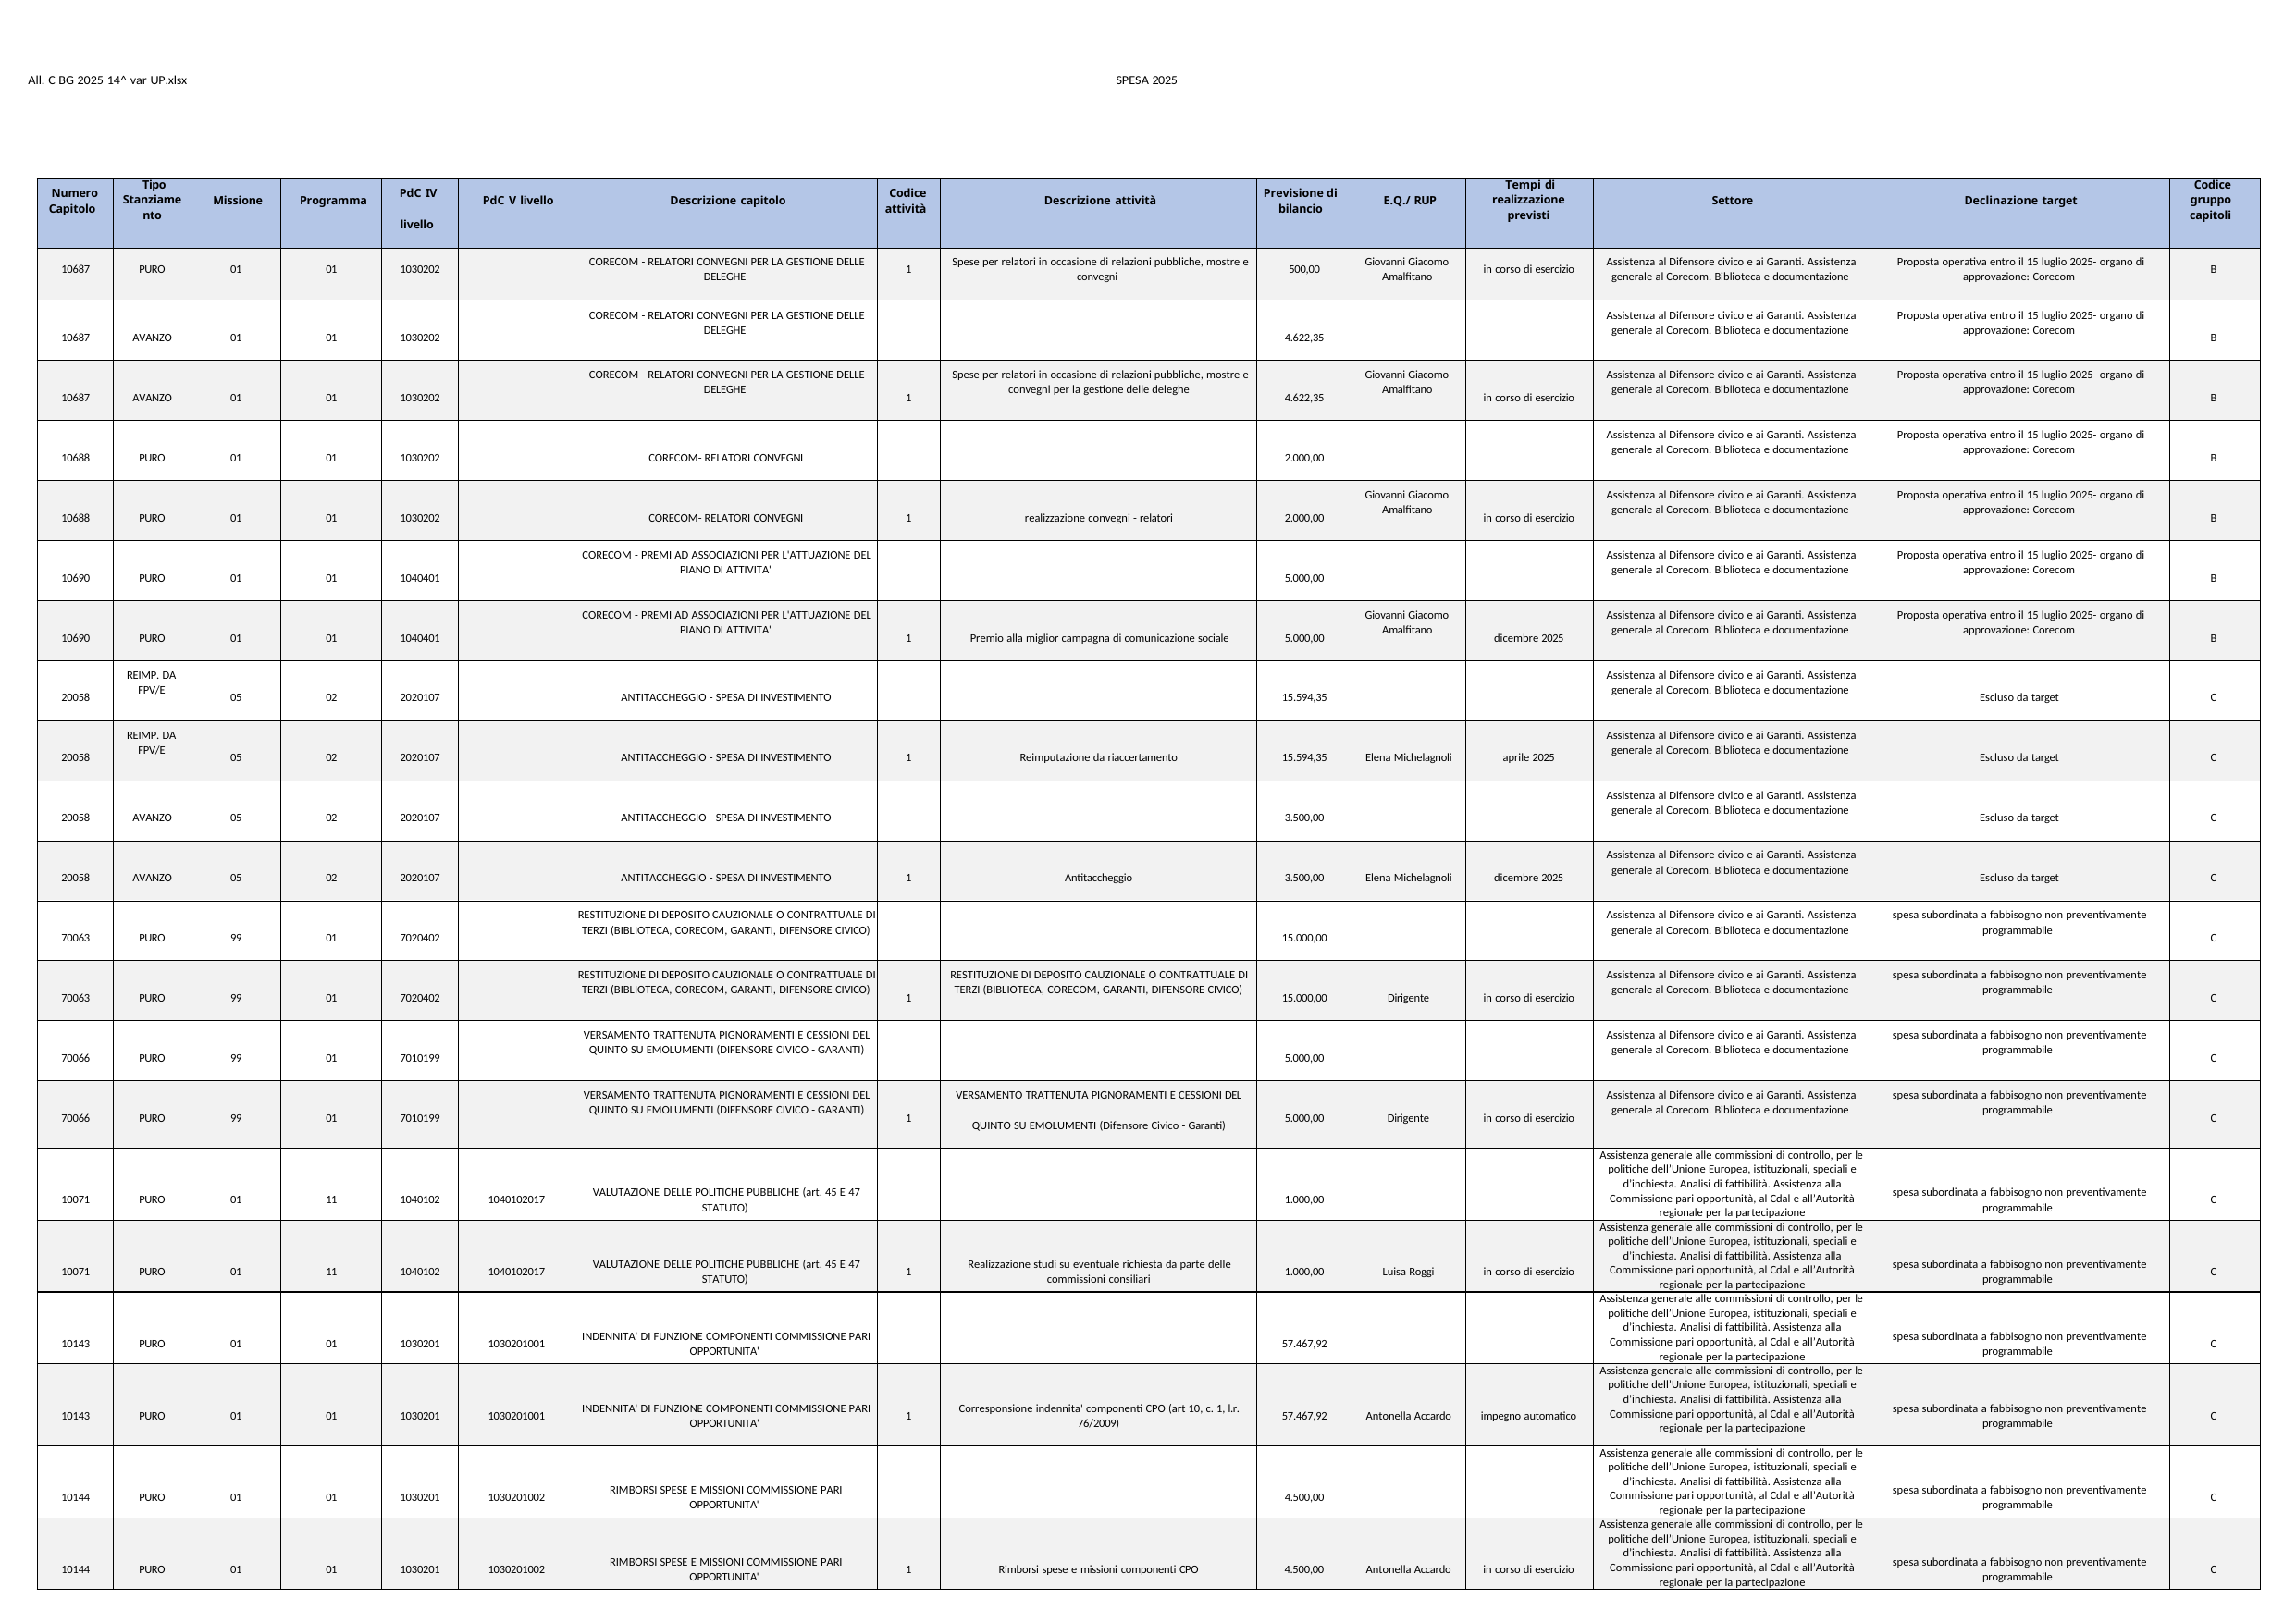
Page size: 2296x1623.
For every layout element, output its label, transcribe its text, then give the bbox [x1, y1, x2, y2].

table_cell [459, 541, 574, 600]
table_header Numero Capitolo [38, 179, 113, 248]
table_cell C [2170, 1221, 2260, 1291]
table_cell CORECOM - PREMI AD ASSOCIAZIONI PER L'ATTUAZIONE DEL PIANO DI ATTIVITA' [574, 541, 877, 600]
table_header Settore [1594, 179, 1870, 248]
table_cell [1466, 902, 1593, 960]
table_cell 1 [878, 1221, 940, 1291]
table_cell 01 [281, 1293, 381, 1363]
table_cell [459, 661, 574, 720]
table_cell Elena Michelagnoli [1352, 842, 1465, 900]
table_cell spesa subordinata a fabbisogno non preventivamente programmabile [1870, 902, 2169, 960]
table_cell 01 [281, 481, 381, 540]
table_cell 11 [281, 1221, 381, 1291]
table_header Missione [191, 179, 280, 248]
table_header Tipo Stanziame nto [114, 179, 191, 248]
table_cell 10687 [38, 361, 113, 420]
table_cell 7010199 [382, 1081, 458, 1148]
table_cell 1 [878, 1518, 940, 1589]
table_cell 2020107 [382, 661, 458, 720]
table_cell B [2170, 361, 2260, 420]
table_cell dicembre 2025 [1466, 842, 1593, 900]
table_cell 2020107 [382, 781, 458, 840]
table_cell 15.000,00 [1257, 961, 1352, 1020]
table_cell spesa subordinata a fabbisogno non preventivamente programmabile [1870, 1021, 2169, 1080]
table_cell spesa subordinata a fabbisogno non preventivamente programmabile [1870, 1518, 2169, 1589]
table_cell 5.000,00 [1257, 541, 1352, 600]
table_cell Assistenza al Difensore civico e ai Garanti. Assistenza generale al Corecom. Biblioteca e documentazione [1594, 961, 1870, 1020]
table_cell 1040102017 [459, 1221, 574, 1291]
table_cell 1030202 [382, 361, 458, 420]
table_cell [1466, 1149, 1593, 1220]
table_cell 01 [191, 249, 280, 300]
table_cell [878, 301, 940, 360]
table_cell AVANZO [114, 361, 191, 420]
table_cell 1040102 [382, 1221, 458, 1291]
table_cell C [2170, 1149, 2260, 1220]
table_cell Assistenza generale alle commissioni di controllo, per le politiche dell’Unione Europea, istituzionali, speciali e d’inchiesta. Analisi di fattibilità. Assistenza alla Commissione pari opportunità, al Cdal e all’Autorità regionale per la partecipazione [1594, 1221, 1870, 1291]
table_cell C [2170, 781, 2260, 840]
table_cell 1040401 [382, 541, 458, 600]
table_cell [1466, 421, 1593, 480]
table_cell PURO [114, 1021, 191, 1080]
table_cell Premio alla miglior campagna di comunicazione sociale [941, 601, 1256, 660]
table_cell Escluso da target [1870, 842, 2169, 900]
table_cell [1352, 781, 1465, 840]
table_cell Assistenza al Difensore civico e ai Garanti. Assistenza generale al Corecom. Biblioteca e documentazione [1594, 249, 1870, 300]
table_cell [878, 421, 940, 480]
table_header E.Q./ RUP [1352, 179, 1465, 248]
table_cell 1 [878, 721, 940, 781]
table_cell PURO [114, 541, 191, 600]
table_cell in corso di esercizio [1466, 1221, 1593, 1291]
table_cell RIMBORSI SPESE E MISSIONI COMMISSIONE PARI OPPORTUNITA' [574, 1518, 877, 1589]
table_cell 15.594,35 [1257, 721, 1352, 781]
table_cell 1030201002 [459, 1446, 574, 1518]
table_cell [878, 1149, 940, 1220]
table_cell Assistenza al Difensore civico e ai Garanti. Assistenza generale al Corecom. Biblioteca e documentazione [1594, 301, 1870, 360]
table_cell [459, 721, 574, 781]
table_cell ANTITACCHEGGIO - SPESA DI INVESTIMENTO [574, 661, 877, 720]
table_cell PURO [114, 421, 191, 480]
table_header Tempi di realizzazione previsti [1466, 179, 1593, 248]
table_cell 01 [191, 301, 280, 360]
table_cell spesa subordinata a fabbisogno non preventivamente programmabile [1870, 961, 2169, 1020]
table_cell 1 [878, 481, 940, 540]
table_header Descrizione attività [941, 179, 1256, 248]
table_header Declinazione target [1870, 179, 2169, 248]
table_cell 20058 [38, 842, 113, 900]
table_cell B [2170, 421, 2260, 480]
table_cell Antonella Accardo [1352, 1364, 1465, 1445]
table_cell [1466, 1021, 1593, 1080]
table_cell 01 [281, 361, 381, 420]
table_cell 1040102017 [459, 1149, 574, 1220]
table_cell Antitaccheggio [941, 842, 1256, 900]
table_header Codice attività [878, 179, 940, 248]
table_cell 7020402 [382, 961, 458, 1020]
table_cell [1352, 1149, 1465, 1220]
table_cell spesa subordinata a fabbisogno non preventivamente programmabile [1870, 1446, 2169, 1518]
table_cell 01 [281, 1081, 381, 1148]
table_cell 01 [281, 541, 381, 600]
table_cell [1352, 301, 1465, 360]
table_cell 2.000,00 [1257, 421, 1352, 480]
table_cell 1.000,00 [1257, 1221, 1352, 1291]
table_cell 01 [191, 1446, 280, 1518]
table_cell [941, 1149, 1256, 1220]
table_cell spesa subordinata a fabbisogno non preventivamente programmabile [1870, 1293, 2169, 1363]
table_cell 02 [281, 781, 381, 840]
table_cell 11 [281, 1149, 381, 1220]
table_cell Assistenza al Difensore civico e ai Garanti. Assistenza generale al Corecom. Biblioteca e documentazione [1594, 721, 1870, 781]
table_cell 1 [878, 961, 940, 1020]
table_cell 99 [191, 1081, 280, 1148]
table_cell [1352, 1446, 1465, 1518]
table_cell 01 [281, 249, 381, 300]
table_cell [878, 1021, 940, 1080]
table_cell Giovanni Giacomo Amalfitano [1352, 361, 1465, 420]
table_cell 1 [878, 361, 940, 420]
table_cell Proposta operativa entro il 15 luglio 2025- organo di approvazione: Corecom [1870, 249, 2169, 300]
table_cell 10690 [38, 541, 113, 600]
table_cell CORECOM - RELATORI CONVEGNI PER LA GESTIONE DELLE DELEGHE [574, 361, 877, 420]
table_cell RESTITUZIONE DI DEPOSITO CAUZIONALE O CONTRATTUALE DI TERZI (BIBLIOTECA, CORECOM, GARANTI, DIFENSORE CIVICO) [574, 961, 877, 1020]
table_cell ANTITACCHEGGIO - SPESA DI INVESTIMENTO [574, 721, 877, 781]
table_cell INDENNITA' DI FUNZIONE COMPONENTI COMMISSIONE PARI OPPORTUNITA' [574, 1364, 877, 1445]
table_cell C [2170, 961, 2260, 1020]
table_cell C [2170, 1446, 2260, 1518]
table_cell 57.467,92 [1257, 1364, 1352, 1445]
table_cell 20058 [38, 661, 113, 720]
table_cell RESTITUZIONE DI DEPOSITO CAUZIONALE O CONTRATTUALE DI TERZI (BIBLIOTECA, CORECOM, GARANTI, DIFENSORE CIVICO) [574, 902, 877, 960]
table_cell C [2170, 1518, 2260, 1589]
table_cell Realizzazione studi su eventuale richiesta da parte delle commissioni consiliari [941, 1221, 1256, 1291]
table_cell [459, 902, 574, 960]
table_cell 7020402 [382, 902, 458, 960]
table_cell 2020107 [382, 842, 458, 900]
table_cell 20058 [38, 721, 113, 781]
table_cell Assistenza al Difensore civico e ai Garanti. Assistenza generale al Corecom. Biblioteca e documentazione [1594, 1081, 1870, 1148]
table_cell 99 [191, 961, 280, 1020]
table_cell 1 [878, 249, 940, 300]
table_cell [459, 361, 574, 420]
table_cell RESTITUZIONE DI DEPOSITO CAUZIONALE O CONTRATTUALE DI TERZI (BIBLIOTECA, CORECOM, GARANTI, DIFENSORE CIVICO) [941, 961, 1256, 1020]
table_cell [941, 421, 1256, 480]
table_cell 01 [281, 902, 381, 960]
table_cell in corso di esercizio [1466, 961, 1593, 1020]
table_cell [1352, 1293, 1465, 1363]
table_cell 1 [878, 842, 940, 900]
table_cell 02 [281, 661, 381, 720]
table_cell 01 [191, 1293, 280, 1363]
table_cell 10688 [38, 421, 113, 480]
table_cell 01 [191, 541, 280, 600]
table_cell Assistenza al Difensore civico e ai Garanti. Assistenza generale al Corecom. Biblioteca e documentazione [1594, 601, 1870, 660]
table_header Previsione di bilancio [1257, 179, 1352, 248]
table_cell PURO [114, 601, 191, 660]
table_cell 1 [878, 601, 940, 660]
table_cell Giovanni Giacomo Amalfitano [1352, 481, 1465, 540]
table_cell Assistenza al Difensore civico e ai Garanti. Assistenza generale al Corecom. Biblioteca e documentazione [1594, 361, 1870, 420]
table_cell [878, 1293, 940, 1363]
table_cell Assistenza al Difensore civico e ai Garanti. Assistenza generale al Corecom. Biblioteca e documentazione [1594, 842, 1870, 900]
table_cell 5.000,00 [1257, 601, 1352, 660]
table_cell 01 [281, 961, 381, 1020]
table_cell Assistenza generale alle commissioni di controllo, per le politiche dell’Unione Europea, istituzionali, speciali e d’inchiesta. Analisi di fattibilità. Assistenza alla Commissione pari opportunità, al Cdal e all’Autorità regionale per la partecipazione [1594, 1149, 1870, 1220]
table_cell Escluso da target [1870, 661, 2169, 720]
table_cell [941, 1446, 1256, 1518]
table_cell C [2170, 661, 2260, 720]
table_cell [878, 902, 940, 960]
table_cell REIMP. DA FPV/E [114, 721, 191, 781]
table_cell [459, 481, 574, 540]
table_cell B [2170, 481, 2260, 540]
table_cell [459, 1081, 574, 1148]
table_cell [459, 601, 574, 660]
table_cell [1352, 1021, 1465, 1080]
table_cell Assistenza al Difensore civico e ai Garanti. Assistenza generale al Corecom. Biblioteca e documentazione [1594, 421, 1870, 480]
table_cell Antonella Accardo [1352, 1518, 1465, 1589]
table_cell 01 [281, 601, 381, 660]
table_cell Rimborsi spese e missioni componenti CPO [941, 1518, 1256, 1589]
table_cell 2020107 [382, 721, 458, 781]
table_cell 5.000,00 [1257, 1021, 1352, 1080]
table_cell 01 [191, 1221, 280, 1291]
table_cell [459, 961, 574, 1020]
table_cell 70063 [38, 902, 113, 960]
table_cell Assistenza al Difensore civico e ai Garanti. Assistenza generale al Corecom. Biblioteca e documentazione [1594, 541, 1870, 600]
table_header PdC V livello [459, 179, 574, 248]
table_cell Elena Michelagnoli [1352, 721, 1465, 781]
table_cell 1 [878, 1081, 940, 1148]
table_cell 10143 [38, 1364, 113, 1445]
table_cell 01 [191, 481, 280, 540]
table_header PdC IV livello [382, 179, 458, 248]
table_cell Assistenza al Difensore civico e ai Garanti. Assistenza generale al Corecom. Biblioteca e documentazione [1594, 1021, 1870, 1080]
table_cell ANTITACCHEGGIO - SPESA DI INVESTIMENTO [574, 842, 877, 900]
table_cell 10690 [38, 601, 113, 660]
table_cell CORECOM - RELATORI CONVEGNI PER LA GESTIONE DELLE DELEGHE [574, 301, 877, 360]
table_cell [1352, 541, 1465, 600]
table_cell C [2170, 1021, 2260, 1080]
table_cell [459, 249, 574, 300]
table_cell Assistenza generale alle commissioni di controllo, per le politiche dell’Unione Europea, istituzionali, speciali e d’inchiesta. Analisi di fattibilità. Assistenza alla Commissione pari opportunità, al Cdal e all’Autorità regionale per la partecipazione [1594, 1446, 1870, 1518]
table_cell 99 [191, 1021, 280, 1080]
table_cell in corso di esercizio [1466, 1518, 1593, 1589]
table_cell 05 [191, 721, 280, 781]
table_cell [1466, 541, 1593, 600]
table_cell in corso di esercizio [1466, 361, 1593, 420]
table_cell VALUTAZIONE DELLE POLITICHE PUBBLICHE (art. 45 E 47 STATUTO) [574, 1221, 877, 1291]
table_cell 05 [191, 661, 280, 720]
table_cell AVANZO [114, 781, 191, 840]
table_cell Spese per relatori in occasione di relazioni pubbliche, mostre e convegni [941, 249, 1256, 300]
table_cell dicembre 2025 [1466, 601, 1593, 660]
table_cell PURO [114, 481, 191, 540]
table_cell 10144 [38, 1518, 113, 1589]
table_cell AVANZO [114, 842, 191, 900]
table_cell Proposta operativa entro il 15 luglio 2025- organo di approvazione: Corecom [1870, 361, 2169, 420]
table_cell 01 [191, 421, 280, 480]
table_cell 3.500,00 [1257, 781, 1352, 840]
table_cell 20058 [38, 781, 113, 840]
table_cell CORECOM- RELATORI CONVEGNI [574, 481, 877, 540]
table_cell 01 [191, 1149, 280, 1220]
table_cell 15.000,00 [1257, 902, 1352, 960]
table_cell Luisa Roggi [1352, 1221, 1465, 1291]
table_cell [878, 541, 940, 600]
table_header Programma [281, 179, 381, 248]
table_cell [941, 1293, 1256, 1363]
table_cell 4.500,00 [1257, 1518, 1352, 1589]
table_cell VERSAMENTO TRATTENUTA PIGNORAMENTI E CESSIONI DEL QUINTO SU EMOLUMENTI (Difensore Civico - Garanti) [941, 1081, 1256, 1148]
table_cell [941, 301, 1256, 360]
table_cell RIMBORSI SPESE E MISSIONI COMMISSIONE PARI OPPORTUNITA' [574, 1446, 877, 1518]
table_cell Proposta operativa entro il 15 luglio 2025- organo di approvazione: Corecom [1870, 301, 2169, 360]
table_cell in corso di esercizio [1466, 1081, 1593, 1148]
table_cell 01 [281, 1364, 381, 1445]
table_cell 2.000,00 [1257, 481, 1352, 540]
table_cell 1040102 [382, 1149, 458, 1220]
table_cell 01 [191, 1364, 280, 1445]
table_cell Proposta operativa entro il 15 luglio 2025- organo di approvazione: Corecom [1870, 541, 2169, 600]
table_cell PURO [114, 961, 191, 1020]
table_cell [941, 781, 1256, 840]
table_cell 1030202 [382, 249, 458, 300]
table_cell Proposta operativa entro il 15 luglio 2025- organo di approvazione: Corecom [1870, 481, 2169, 540]
table_cell C [2170, 721, 2260, 781]
table_cell PURO [114, 1446, 191, 1518]
table_cell 02 [281, 721, 381, 781]
table_cell CORECOM- RELATORI CONVEGNI [574, 421, 877, 480]
table_cell Corresponsione indennita' componenti CPO (art 10, c. 1, l.r. 76/2009) [941, 1364, 1256, 1445]
table_cell Assistenza generale alle commissioni di controllo, per le politiche dell’Unione Europea, istituzionali, speciali e d’inchiesta. Analisi di fattibilità. Assistenza alla Commissione pari opportunità, al Cdal e all’Autorità regionale per la partecipazione [1594, 1364, 1870, 1445]
table_cell ANTITACCHEGGIO - SPESA DI INVESTIMENTO [574, 781, 877, 840]
table_cell aprile 2025 [1466, 721, 1593, 781]
table_cell [1352, 661, 1465, 720]
table_cell Reimputazione da riaccertamento [941, 721, 1256, 781]
table_cell 01 [281, 1518, 381, 1589]
table_cell [941, 902, 1256, 960]
table_cell 01 [281, 1446, 381, 1518]
table_cell PURO [114, 1221, 191, 1291]
table_cell spesa subordinata a fabbisogno non preventivamente programmabile [1870, 1081, 2169, 1148]
table_cell spesa subordinata a fabbisogno non preventivamente programmabile [1870, 1364, 2169, 1445]
table_cell 1030201 [382, 1518, 458, 1589]
table_cell [459, 1021, 574, 1080]
table_cell [1466, 661, 1593, 720]
table_cell Assistenza generale alle commissioni di controllo, per le politiche dell’Unione Europea, istituzionali, speciali e d’inchiesta. Analisi di fattibilità. Assistenza alla Commissione pari opportunità, al Cdal e all’Autorità regionale per la partecipazione [1594, 1293, 1870, 1363]
table_cell Dirigente [1352, 961, 1465, 1020]
table_cell 02 [281, 842, 381, 900]
table_cell 7010199 [382, 1021, 458, 1080]
table_cell 70063 [38, 961, 113, 1020]
table_cell 1030201 [382, 1446, 458, 1518]
table_cell 01 [281, 1021, 381, 1080]
table_cell 500,00 [1257, 249, 1352, 300]
table_cell PURO [114, 1149, 191, 1220]
table_cell 1030201 [382, 1293, 458, 1363]
table_cell 1030202 [382, 481, 458, 540]
table_cell [459, 781, 574, 840]
table_cell [459, 301, 574, 360]
table_cell 10143 [38, 1293, 113, 1363]
table_cell [1466, 781, 1593, 840]
table_cell 10071 [38, 1149, 113, 1220]
table_cell AVANZO [114, 301, 191, 360]
table_cell 01 [191, 361, 280, 420]
table_cell PURO [114, 1364, 191, 1445]
table_cell 57.467,92 [1257, 1293, 1352, 1363]
table_cell B [2170, 541, 2260, 600]
table_cell 1030201001 [459, 1364, 574, 1445]
table_cell [1466, 1293, 1593, 1363]
table_cell [878, 661, 940, 720]
table_cell 3.500,00 [1257, 842, 1352, 900]
table_cell B [2170, 601, 2260, 660]
table_cell Assistenza al Difensore civico e ai Garanti. Assistenza generale al Corecom. Biblioteca e documentazione [1594, 902, 1870, 960]
table_cell 15.594,35 [1257, 661, 1352, 720]
table_cell PURO [114, 1081, 191, 1148]
table_cell VERSAMENTO TRATTENUTA PIGNORAMENTI E CESSIONI DEL QUINTO SU EMOLUMENTI (DIFENSORE CIVICO - GARANTI) [574, 1081, 877, 1148]
table_cell 4.622,35 [1257, 301, 1352, 360]
table_cell Escluso da target [1870, 781, 2169, 840]
table_cell [878, 1446, 940, 1518]
table_cell Assistenza al Difensore civico e ai Garanti. Assistenza generale al Corecom. Biblioteca e documentazione [1594, 781, 1870, 840]
table_cell 05 [191, 781, 280, 840]
table_cell 5.000,00 [1257, 1081, 1352, 1148]
table_cell C [2170, 1293, 2260, 1363]
table_cell 10144 [38, 1446, 113, 1518]
table_cell 1040401 [382, 601, 458, 660]
table_cell Escluso da target [1870, 721, 2169, 781]
table_cell 70066 [38, 1081, 113, 1148]
table_header Codice gruppo capitoli [2170, 179, 2260, 248]
table_cell spesa subordinata a fabbisogno non preventivamente programmabile [1870, 1221, 2169, 1291]
table_cell C [2170, 1081, 2260, 1148]
table_cell Assistenza al Difensore civico e ai Garanti. Assistenza generale al Corecom. Biblioteca e documentazione [1594, 481, 1870, 540]
table_cell spesa subordinata a fabbisogno non preventivamente programmabile [1870, 1149, 2169, 1220]
table_cell C [2170, 902, 2260, 960]
table_cell 10687 [38, 301, 113, 360]
table_cell Proposta operativa entro il 15 luglio 2025- organo di approvazione: Corecom [1870, 421, 2169, 480]
table_cell CORECOM - RELATORI CONVEGNI PER LA GESTIONE DELLE DELEGHE [574, 249, 877, 300]
table_cell 01 [281, 421, 381, 480]
table_cell 4.500,00 [1257, 1446, 1352, 1518]
table_cell Assistenza generale alle commissioni di controllo, per le politiche dell’Unione Europea, istituzionali, speciali e d’inchiesta. Analisi di fattibilità. Assistenza alla Commissione pari opportunità, al Cdal e all’Autorità regionale per la partecipazione [1594, 1518, 1870, 1589]
table_cell [941, 661, 1256, 720]
table_cell 01 [191, 601, 280, 660]
table_cell PURO [114, 902, 191, 960]
table_cell 1030202 [382, 301, 458, 360]
table_cell PURO [114, 1293, 191, 1363]
table_cell [878, 781, 940, 840]
table_cell PURO [114, 1518, 191, 1589]
table_cell in corso di esercizio [1466, 249, 1593, 300]
table_cell Spese per relatori in occasione di relazioni pubbliche, mostre e convegni per la gestione delle deleghe [941, 361, 1256, 420]
table_cell [1466, 301, 1593, 360]
table_cell CORECOM - PREMI AD ASSOCIAZIONI PER L'ATTUAZIONE DEL PIANO DI ATTIVITA' [574, 601, 877, 660]
table_cell [459, 842, 574, 900]
table_cell in corso di esercizio [1466, 481, 1593, 540]
table_cell Dirigente [1352, 1081, 1465, 1148]
table_cell 99 [191, 902, 280, 960]
table_cell 1030201 [382, 1364, 458, 1445]
table_cell 05 [191, 842, 280, 900]
table_cell Proposta operativa entro il 15 luglio 2025- organo di approvazione: Corecom [1870, 601, 2169, 660]
table_cell 1030201002 [459, 1518, 574, 1589]
table_cell C [2170, 842, 2260, 900]
table_cell 10687 [38, 249, 113, 300]
table_cell 10071 [38, 1221, 113, 1291]
table_cell [1352, 421, 1465, 480]
table_cell realizzazione convegni - relatori [941, 481, 1256, 540]
table_cell VERSAMENTO TRATTENUTA PIGNORAMENTI E CESSIONI DEL QUINTO SU EMOLUMENTI (DIFENSORE CIVICO - GARANTI) [574, 1021, 877, 1080]
table_cell 1.000,00 [1257, 1149, 1352, 1220]
table_cell 1030201001 [459, 1293, 574, 1363]
table_cell INDENNITA' DI FUNZIONE COMPONENTI COMMISSIONE PARI OPPORTUNITA' [574, 1293, 877, 1363]
table_cell 01 [191, 1518, 280, 1589]
table_cell Giovanni Giacomo Amalfitano [1352, 249, 1465, 300]
table_cell [1352, 902, 1465, 960]
table_cell [941, 541, 1256, 600]
table_cell 1030202 [382, 421, 458, 480]
table_cell B [2170, 301, 2260, 360]
table_cell PURO [114, 249, 191, 300]
table_cell 10688 [38, 481, 113, 540]
table_cell B [2170, 249, 2260, 300]
table_cell [1466, 1446, 1593, 1518]
table_header Descrizione capitolo [574, 179, 877, 248]
table_cell Assistenza al Difensore civico e ai Garanti. Assistenza generale al Corecom. Biblioteca e documentazione [1594, 661, 1870, 720]
table_cell [459, 421, 574, 480]
table_cell 70066 [38, 1021, 113, 1080]
table_cell 01 [281, 301, 381, 360]
table_cell [941, 1021, 1256, 1080]
table_cell impegno automatico [1466, 1364, 1593, 1445]
table_cell Giovanni Giacomo Amalfitano [1352, 601, 1465, 660]
table_cell C [2170, 1364, 2260, 1445]
table_cell REIMP. DA FPV/E [114, 661, 191, 720]
table_cell 1 [878, 1364, 940, 1445]
table_cell 4.622,35 [1257, 361, 1352, 420]
table_cell VALUTAZIONE DELLE POLITICHE PUBBLICHE (art. 45 E 47 STATUTO) [574, 1149, 877, 1220]
